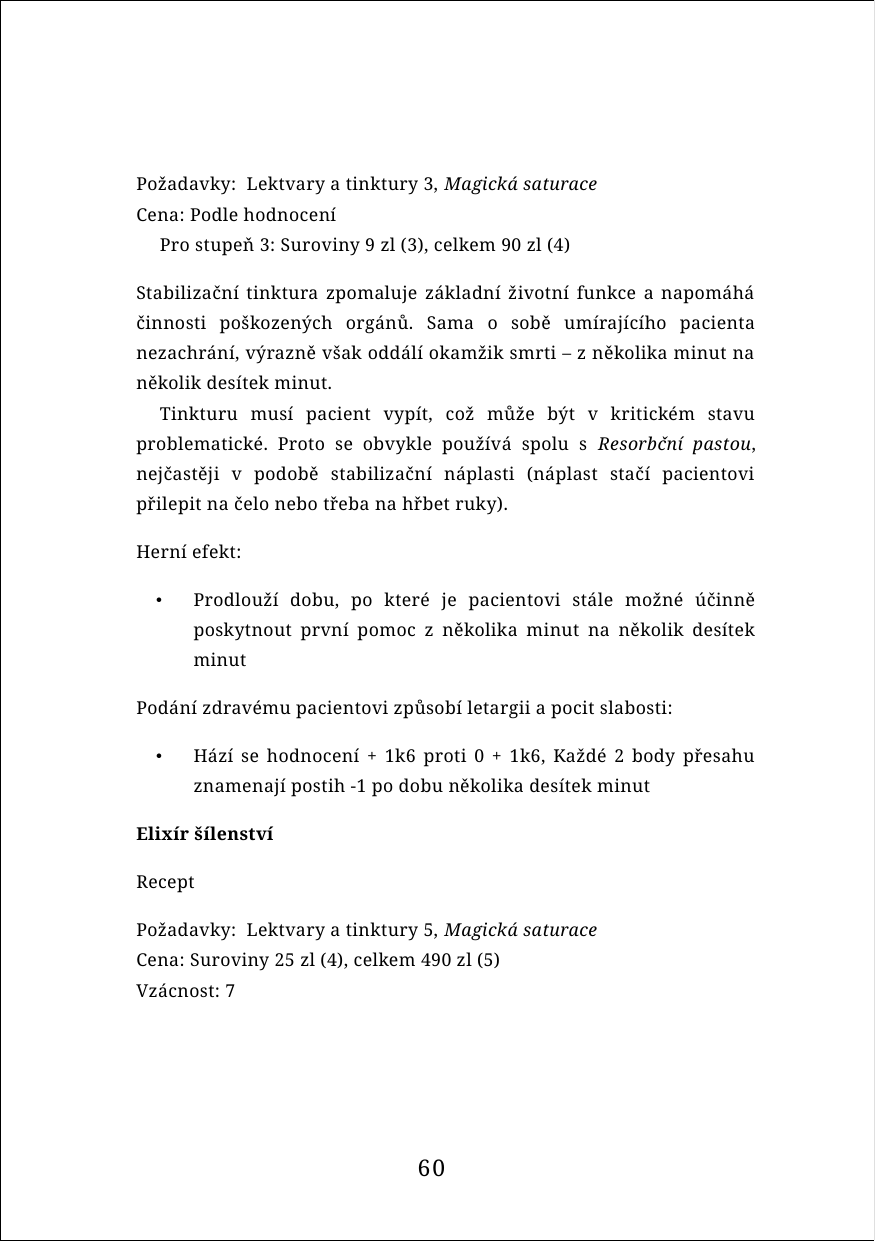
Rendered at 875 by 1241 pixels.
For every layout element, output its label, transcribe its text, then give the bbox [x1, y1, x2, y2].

text Podání zdravému pacientovi způsobí letargii a pocit slabosti: [136, 696, 756, 720]
list Hází se hodnocení + 1k6 proti 0 + 1k6, Každé 2 body přesahu znamenají postih -1 po dobu několika desítek minut [156, 744, 756, 798]
text Herní efekt: [136, 539, 756, 564]
list Prodlouží dobu, po které je pacientovi stále možné účinně poskytnout první pomoc z několika minut na několik desítek minut [156, 587, 756, 672]
text Elixír šílenství [136, 822, 756, 846]
text Požadavky: Lektvary a tinktury 5, Magická saturace Cena: Suroviny 25 zl (4), celkem 490 zl (5) Vzácnost: 7 [136, 918, 756, 1002]
text Požadavky: Lektvary a tinktury 3, Magická saturace Cena: Podle hodnocení Pro stupeň 3: Suroviny 9 zl (3), celkem 90 zl (4) [136, 172, 756, 256]
text Stabilizační tinktura zpomaluje základní životní funkce a napomáhá činnosti poškozených orgánů. Sama o sobě umírajícího pacienta nezachrání, výrazně však oddálí okamžik smrti – z několika minut na několik desítek minut. Tinkturu musí pacient vypít, což může být v kritickém stavu problematické. Proto se obvykle používá spolu s Resorbční pastou, nejčastěji v podobě stabilizační náplasti (náplast stačí pacientovi přilepit na čelo nebo třeba na hřbet ruky). [136, 280, 756, 516]
text Recept [136, 870, 756, 894]
